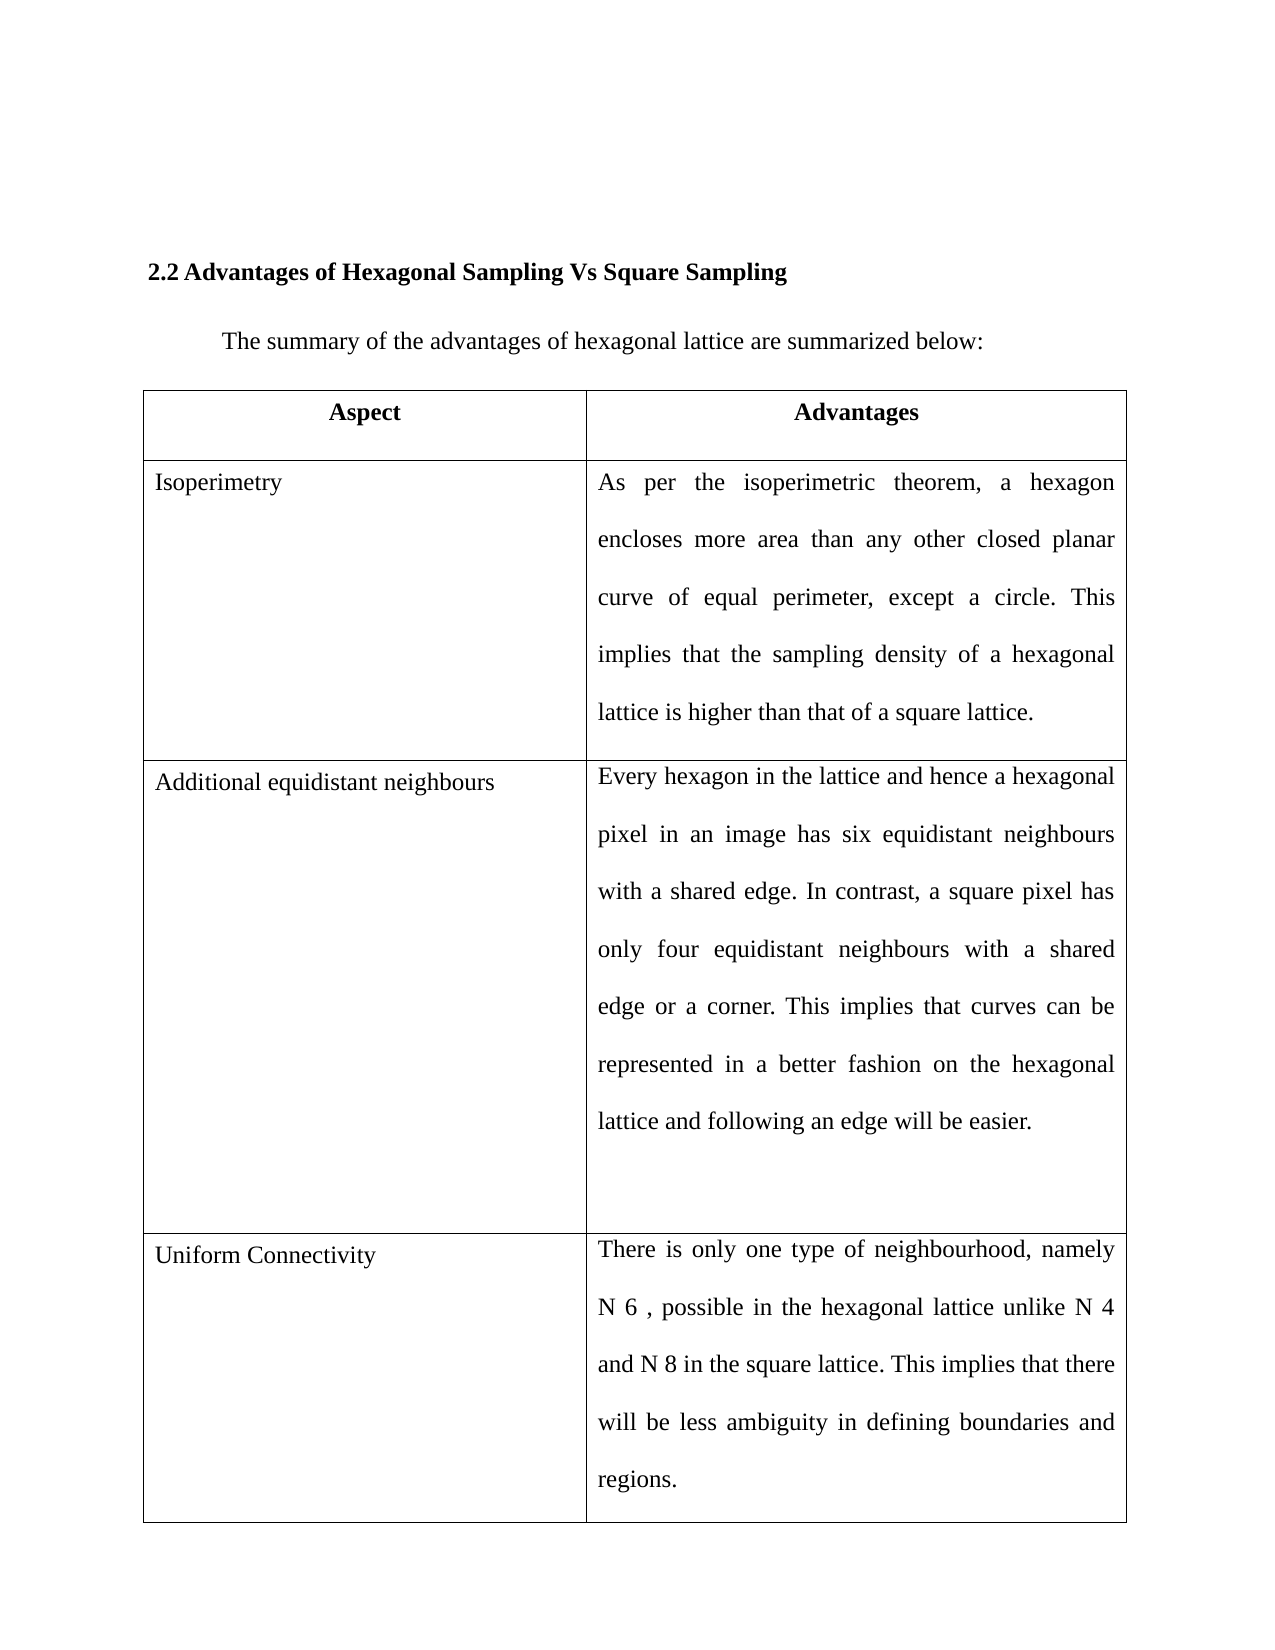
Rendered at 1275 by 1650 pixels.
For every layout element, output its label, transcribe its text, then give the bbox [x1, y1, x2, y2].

table_header Advantages [587, 391, 1126, 460]
text 2.2 Advantages of Hexagonal Sampling Vs Square Sampling [148, 257, 1122, 286]
table_cell Every hexagon in the lattice and hence a hexagonal pixel in an image has six equidistant neighbours with a shared edge. In contrast, a square pixel has only four equidistant neighbours with a shared edge or a corner. This implies that curves can be represented in a better fashion on the hexagonal lattice and following an edge will be easier. [587, 761, 1126, 1233]
table_cell There is only one type of neighbourhood, namely N 6 , possible in the hexagonal lattice unlike N 4 and N 8 in the square lattice. This implies that there will be less ambiguity in defining boundaries and regions. [587, 1234, 1126, 1522]
table_cell As per the isoperimetric theorem, a hexagon encloses more area than any other closed planar curve of equal perimeter, except a circle. This implies that the sampling density of a hexagonal lattice is higher than that of a square lattice. [587, 461, 1126, 760]
table_cell Uniform Connectivity [144, 1234, 586, 1522]
table_header Aspect [144, 391, 586, 460]
table_cell Additional equidistant neighbours [144, 761, 586, 1233]
table_cell Isoperimetry [144, 461, 586, 760]
text The summary of the advantages of hexagonal lattice are summarized below: [148, 326, 1122, 355]
